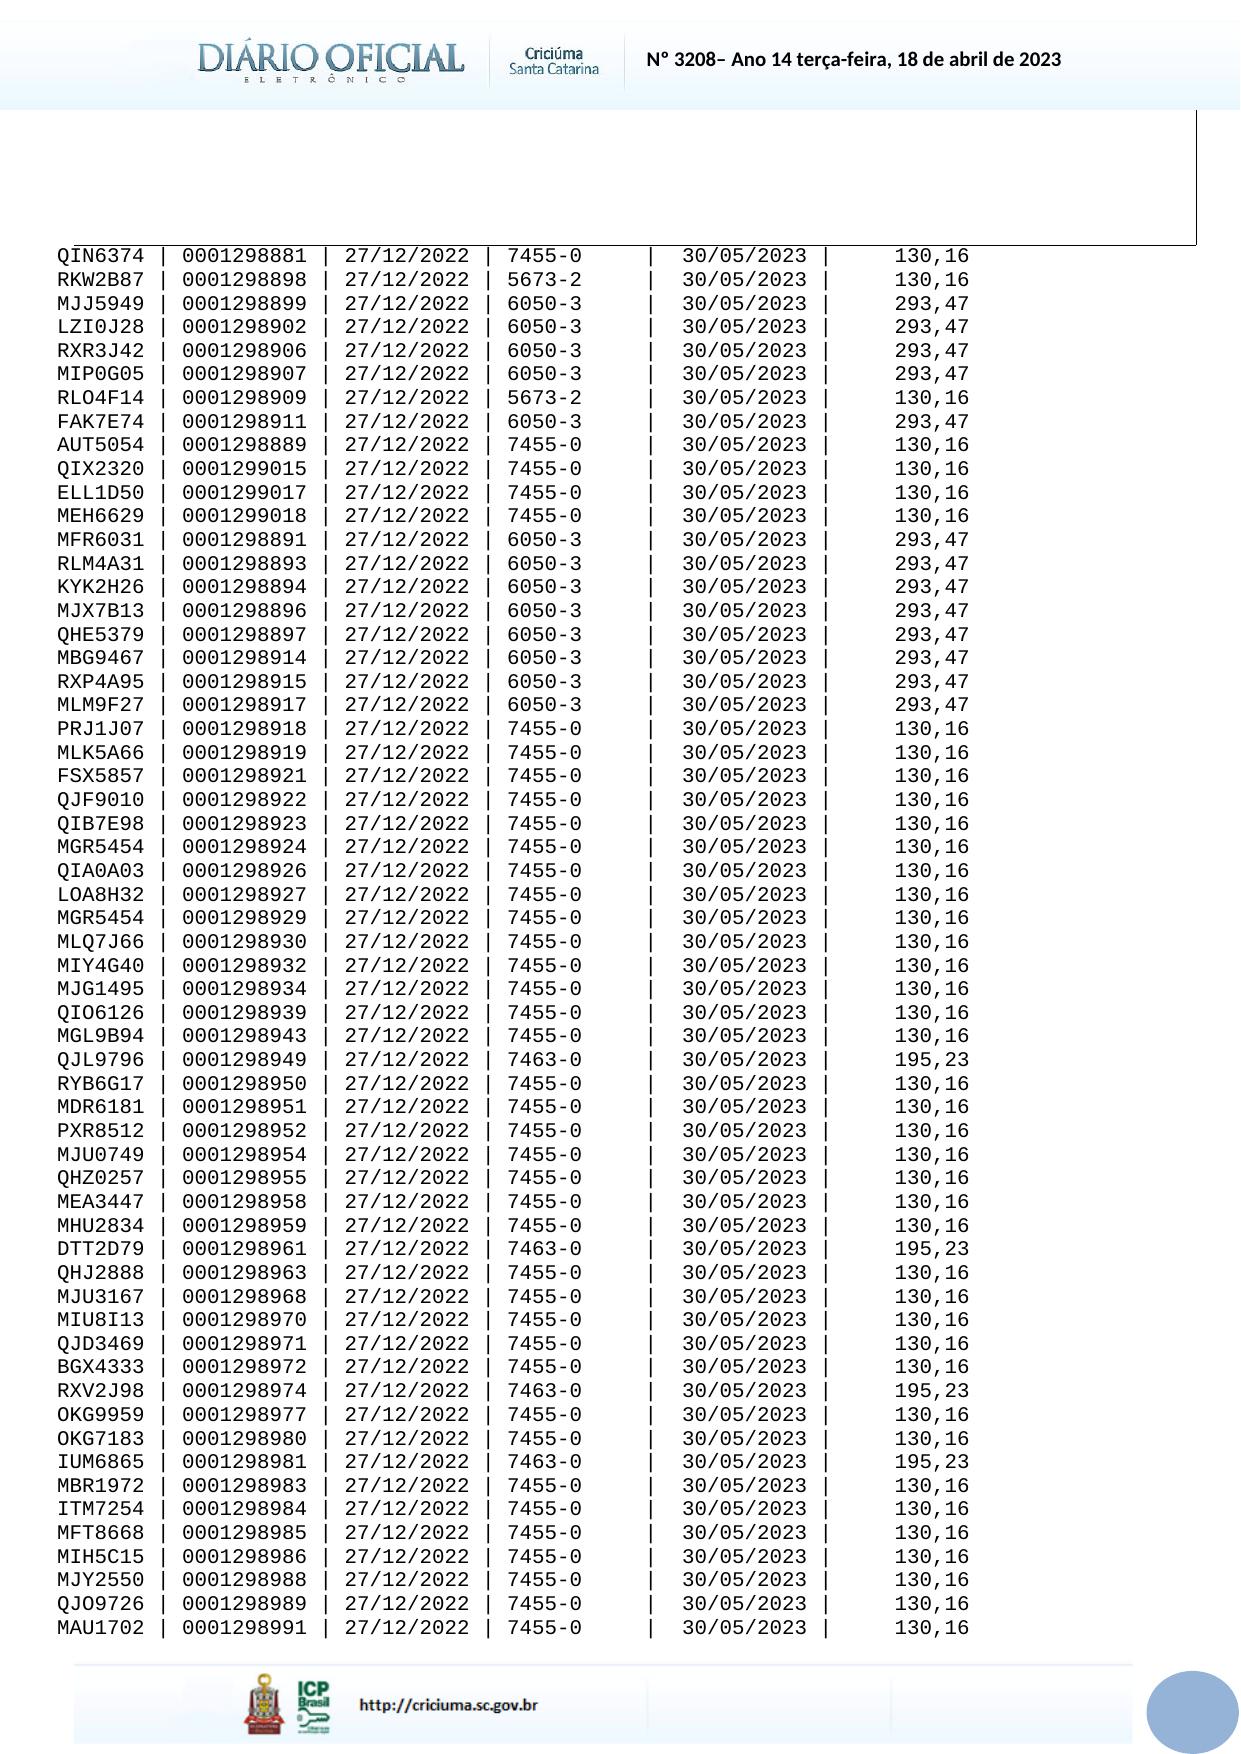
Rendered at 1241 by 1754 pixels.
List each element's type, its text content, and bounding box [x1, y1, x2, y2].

text MIP0G05 | 0001298907 | 27/12/2022 | 6050-3 | 30/05/2023 | 293,47 [44, 363, 1196, 387]
text MFT8668 | 0001298985 | 27/12/2022 | 7455-0 | 30/05/2023 | 130,16 [44, 1522, 1196, 1546]
text DTT2D79 | 0001298961 | 27/12/2022 | 7463-0 | 30/05/2023 | 195,23 [44, 1238, 1196, 1262]
text MFR6031 | 0001298891 | 27/12/2022 | 6050-3 | 30/05/2023 | 293,47 [44, 529, 1196, 553]
text RLM4A31 | 0001298893 | 27/12/2022 | 6050-3 | 30/05/2023 | 293,47 [44, 553, 1196, 576]
text MJU3167 | 0001298968 | 27/12/2022 | 7455-0 | 30/05/2023 | 130,16 [44, 1286, 1196, 1309]
text MJY2550 | 0001298988 | 27/12/2022 | 7455-0 | 30/05/2023 | 130,16 [44, 1569, 1196, 1593]
text LOA8H32 | 0001298927 | 27/12/2022 | 7455-0 | 30/05/2023 | 130,16 [44, 884, 1196, 907]
text QHE5379 | 0001298897 | 27/12/2022 | 6050-3 | 30/05/2023 | 293,47 [44, 623, 1196, 647]
text MIU8I13 | 0001298970 | 27/12/2022 | 7455-0 | 30/05/2023 | 130,16 [44, 1309, 1196, 1333]
text RXV2J98 | 0001298974 | 27/12/2022 | 7463-0 | 30/05/2023 | 195,23 [44, 1380, 1196, 1404]
text MDR6181 | 0001298951 | 27/12/2022 | 7455-0 | 30/05/2023 | 130,16 [44, 1096, 1196, 1120]
text QJO9726 | 0001298989 | 27/12/2022 | 7455-0 | 30/05/2023 | 130,16 [44, 1593, 1196, 1617]
text AUT5054 | 0001298889 | 27/12/2022 | 7455-0 | 30/05/2023 | 130,16 [44, 434, 1196, 458]
text QJF9010 | 0001298922 | 27/12/2022 | 7455-0 | 30/05/2023 | 130,16 [44, 789, 1196, 813]
text MGR5454 | 0001298924 | 27/12/2022 | 7455-0 | 30/05/2023 | 130,16 [44, 836, 1196, 860]
text QHJ2888 | 0001298963 | 27/12/2022 | 7455-0 | 30/05/2023 | 130,16 [44, 1262, 1196, 1286]
text RXP4A95 | 0001298915 | 27/12/2022 | 6050-3 | 30/05/2023 | 293,47 [44, 671, 1196, 694]
text FAK7E74 | 0001298911 | 27/12/2022 | 6050-3 | 30/05/2023 | 293,47 [44, 411, 1196, 434]
text IUM6865 | 0001298981 | 27/12/2022 | 7463-0 | 30/05/2023 | 195,23 [44, 1451, 1196, 1475]
text MLK5A66 | 0001298919 | 27/12/2022 | 7455-0 | 30/05/2023 | 130,16 [44, 742, 1196, 765]
text MJU0749 | 0001298954 | 27/12/2022 | 7455-0 | 30/05/2023 | 130,16 [44, 1144, 1196, 1167]
text MEH6629 | 0001299018 | 27/12/2022 | 7455-0 | 30/05/2023 | 130,16 [44, 505, 1196, 529]
text MHU2834 | 0001298959 | 27/12/2022 | 7455-0 | 30/05/2023 | 130,16 [44, 1215, 1196, 1238]
text QIO6126 | 0001298939 | 27/12/2022 | 7455-0 | 30/05/2023 | 130,16 [44, 1002, 1196, 1026]
text MIY4G40 | 0001298932 | 27/12/2022 | 7455-0 | 30/05/2023 | 130,16 [44, 954, 1196, 978]
text QJD3469 | 0001298971 | 27/12/2022 | 7455-0 | 30/05/2023 | 130,16 [44, 1333, 1196, 1357]
text MJG1495 | 0001298934 | 27/12/2022 | 7455-0 | 30/05/2023 | 130,16 [44, 978, 1196, 1002]
text MLQ7J66 | 0001298930 | 27/12/2022 | 7455-0 | 30/05/2023 | 130,16 [44, 931, 1196, 954]
text MGR5454 | 0001298929 | 27/12/2022 | 7455-0 | 30/05/2023 | 130,16 [44, 907, 1196, 931]
text PXR8512 | 0001298952 | 27/12/2022 | 7455-0 | 30/05/2023 | 130,16 [44, 1120, 1196, 1144]
text OKG7183 | 0001298980 | 27/12/2022 | 7455-0 | 30/05/2023 | 130,16 [44, 1427, 1196, 1451]
text FSX5857 | 0001298921 | 27/12/2022 | 7455-0 | 30/05/2023 | 130,16 [44, 765, 1196, 789]
text MJX7B13 | 0001298896 | 27/12/2022 | 6050-3 | 30/05/2023 | 293,47 [44, 600, 1196, 623]
text BGX4333 | 0001298972 | 27/12/2022 | 7455-0 | 30/05/2023 | 130,16 [44, 1357, 1196, 1380]
text PRJ1J07 | 0001298918 | 27/12/2022 | 7455-0 | 30/05/2023 | 130,16 [44, 718, 1196, 742]
text MIH5C15 | 0001298986 | 27/12/2022 | 7455-0 | 30/05/2023 | 130,16 [44, 1546, 1196, 1569]
text RYB6G17 | 0001298950 | 27/12/2022 | 7455-0 | 30/05/2023 | 130,16 [44, 1073, 1196, 1096]
text MAU1702 | 0001298991 | 27/12/2022 | 7455-0 | 30/05/2023 | 130,16 [44, 1617, 1196, 1640]
text QIB7E98 | 0001298923 | 27/12/2022 | 7455-0 | 30/05/2023 | 130,16 [44, 813, 1196, 836]
text MGL9B94 | 0001298943 | 27/12/2022 | 7455-0 | 30/05/2023 | 130,16 [44, 1026, 1196, 1049]
text QIX2320 | 0001299015 | 27/12/2022 | 7455-0 | 30/05/2023 | 130,16 [44, 458, 1196, 482]
text QIA0A03 | 0001298926 | 27/12/2022 | 7455-0 | 30/05/2023 | 130,16 [44, 860, 1196, 884]
text LZI0J28 | 0001298902 | 27/12/2022 | 6050-3 | 30/05/2023 | 293,47 [44, 316, 1196, 340]
text MEA3447 | 0001298958 | 27/12/2022 | 7455-0 | 30/05/2023 | 130,16 [44, 1191, 1196, 1215]
text MBG9467 | 0001298914 | 27/12/2022 | 6050-3 | 30/05/2023 | 293,47 [44, 647, 1196, 671]
text QHZ0257 | 0001298955 | 27/12/2022 | 7455-0 | 30/05/2023 | 130,16 [44, 1167, 1196, 1191]
text RLO4F14 | 0001298909 | 27/12/2022 | 5673-2 | 30/05/2023 | 130,16 [44, 387, 1196, 411]
text MBR1972 | 0001298983 | 27/12/2022 | 7455-0 | 30/05/2023 | 130,16 [44, 1475, 1196, 1498]
text QJL9796 | 0001298949 | 27/12/2022 | 7463-0 | 30/05/2023 | 195,23 [44, 1049, 1196, 1073]
text KYK2H26 | 0001298894 | 27/12/2022 | 6050-3 | 30/05/2023 | 293,47 [44, 576, 1196, 600]
text OKG9959 | 0001298977 | 27/12/2022 | 7455-0 | 30/05/2023 | 130,16 [44, 1404, 1196, 1427]
text RXR3J42 | 0001298906 | 27/12/2022 | 6050-3 | 30/05/2023 | 293,47 [44, 340, 1196, 363]
text MLM9F27 | 0001298917 | 27/12/2022 | 6050-3 | 30/05/2023 | 293,47 [44, 694, 1196, 718]
text ELL1D50 | 0001299017 | 27/12/2022 | 7455-0 | 30/05/2023 | 130,16 [44, 482, 1196, 505]
text MJJ5949 | 0001298899 | 27/12/2022 | 6050-3 | 30/05/2023 | 293,47 [44, 292, 1196, 316]
text RKW2B87 | 0001298898 | 27/12/2022 | 5673-2 | 30/05/2023 | 130,16 [44, 269, 1196, 292]
text QIN6374 | 0001298881 | 27/12/2022 | 7455-0 | 30/05/2023 | 130,16 [44, 245, 1196, 269]
text ITM7254 | 0001298984 | 27/12/2022 | 7455-0 | 30/05/2023 | 130,16 [44, 1498, 1196, 1522]
